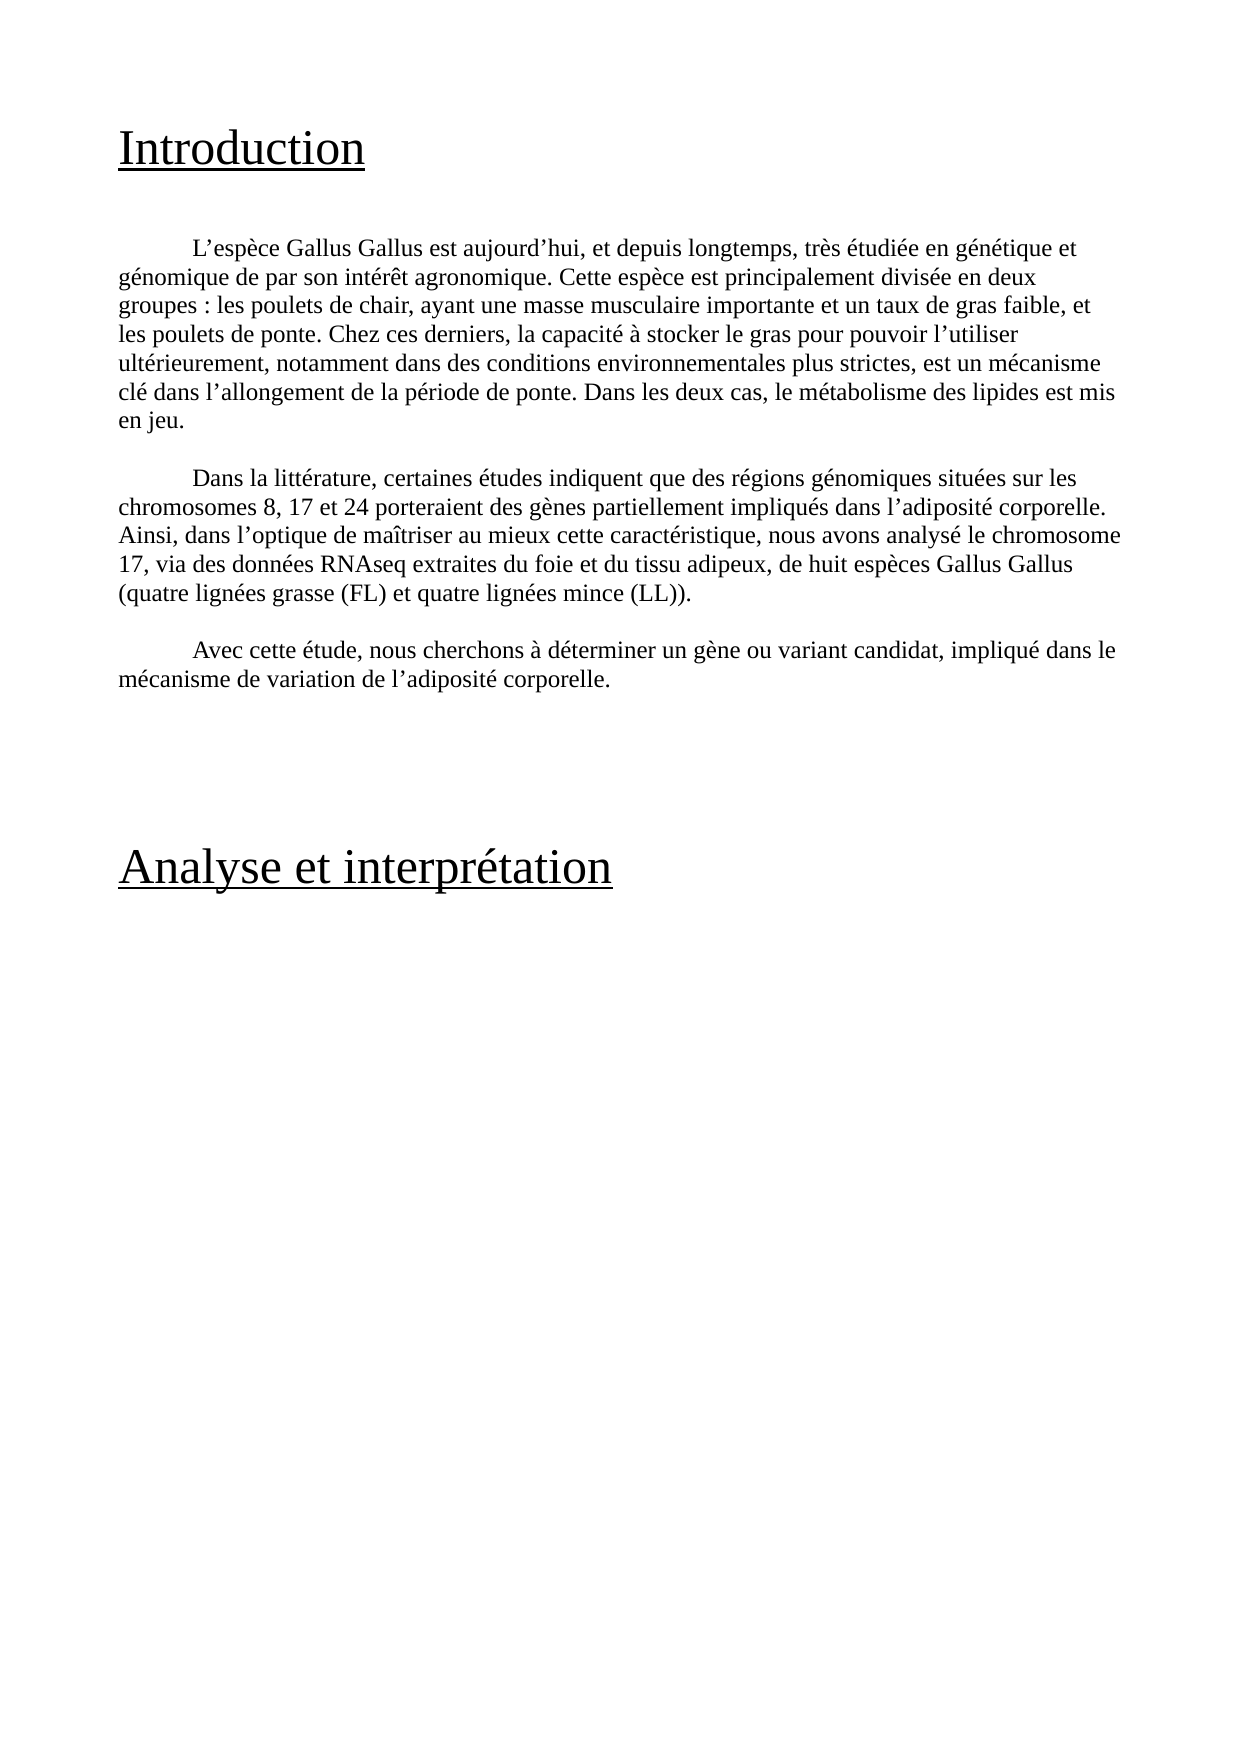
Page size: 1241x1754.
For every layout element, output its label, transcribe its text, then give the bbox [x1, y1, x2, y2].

text Analyse et interprétation [118, 837, 1122, 894]
text Dans la littérature, certaines études indiquent que des régions génomiques situées sur les chromosomes 8, 17 et 24 porteraient des gènes partiellement impliqués dans l’adiposité corporelle. Ainsi, dans l’optique de maîtriser au mieux cette caractéristique, nous avons analysé le chromosome 17, via des données RNAseq extraites du foie et du tissu adipeux, de huit espèces Gallus Gallus (quatre lignées grasse (FL) et quatre lignées mince (LL)). [118, 463, 1122, 607]
text Avec cette étude, nous cherchons à déterminer un gène ou variant candidat, impliqué dans le mécanisme de variation de l’adiposité corporelle. [118, 636, 1122, 693]
text L’espèce Gallus Gallus est aujourd’hui, et depuis longtemps, très étudiée en génétique et génomique de par son intérêt agronomique. Cette espèce est principalement divisée en deux groupes : les poulets de chair, ayant une masse musculaire importante et un taux de gras faible, et les poulets de ponte. Chez ces derniers, la capacité à stocker le gras pour pouvoir l’utiliser ultérieurement, notamment dans des conditions environnementales plus strictes, est un mécanisme clé dans l’allongement de la période de ponte. Dans les deux cas, le métabolisme des lipides est mis en jeu. [118, 233, 1122, 434]
text Introduction [118, 118, 1122, 176]
